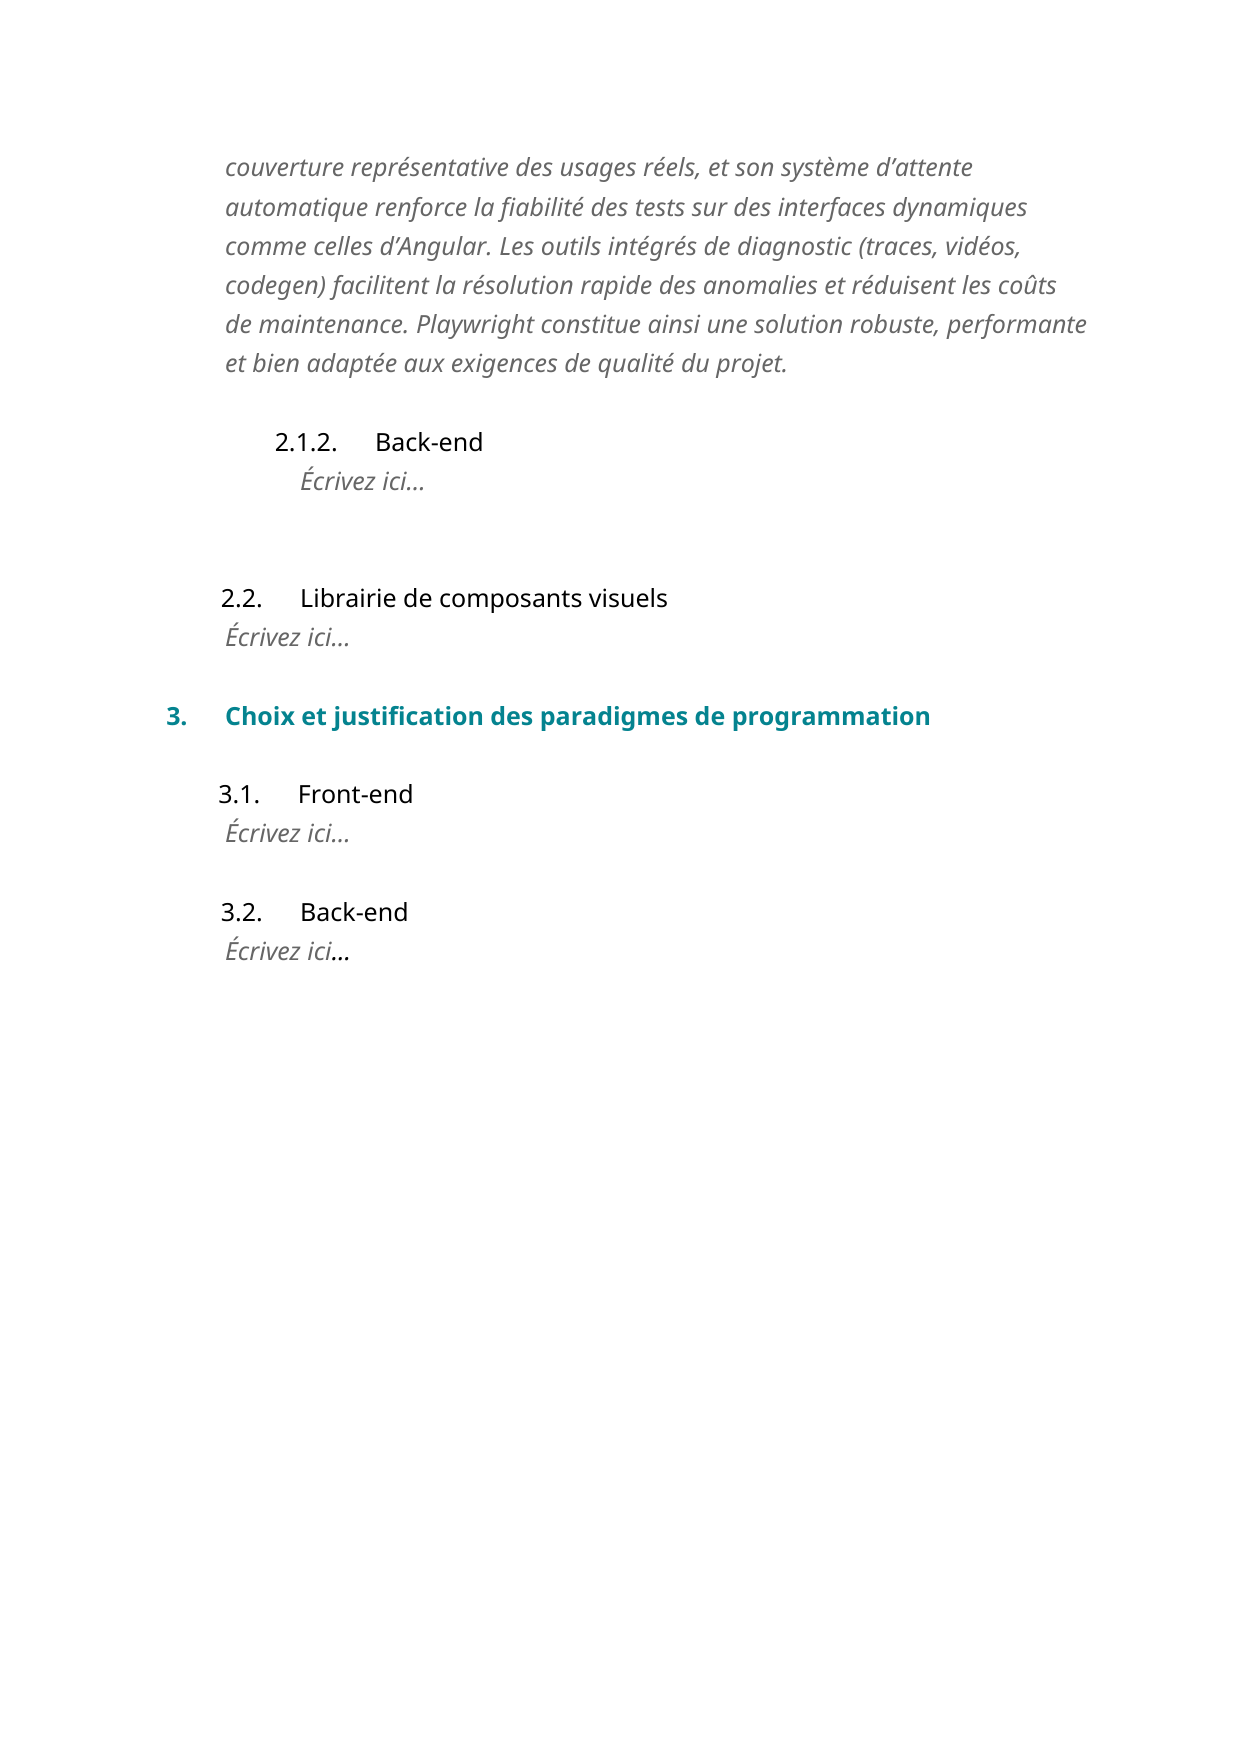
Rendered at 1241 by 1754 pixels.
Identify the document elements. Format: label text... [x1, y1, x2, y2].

text Écrivez ici… [150, 933, 1090, 967]
text Écrivez ici… [225, 620, 1090, 654]
list Back-end [262, 894, 1090, 928]
text Écrivez ici… [150, 816, 1090, 850]
text Écrivez ici… [225, 463, 1090, 497]
list Front-end [260, 777, 1090, 811]
text couverture représentative des usages réels, et son système d’attente automatique renforce la fiabilité des tests sur des interfaces dynamiques comme celles d’Angular. Les outils intégrés de diagnostic (traces, vidéos, codegen) facilitent la résolution rapide des anomalies et réduisent les coûts de maintenance. Playwright constitue ainsi une solution robuste, performante et bien adaptée aux exigences de qualité du projet. [225, 150, 1090, 380]
list Choix et justification des paradigmes de programmation [187, 698, 1090, 732]
list Librairie de composants visuels [262, 581, 1090, 615]
list Back-end [337, 424, 1090, 458]
